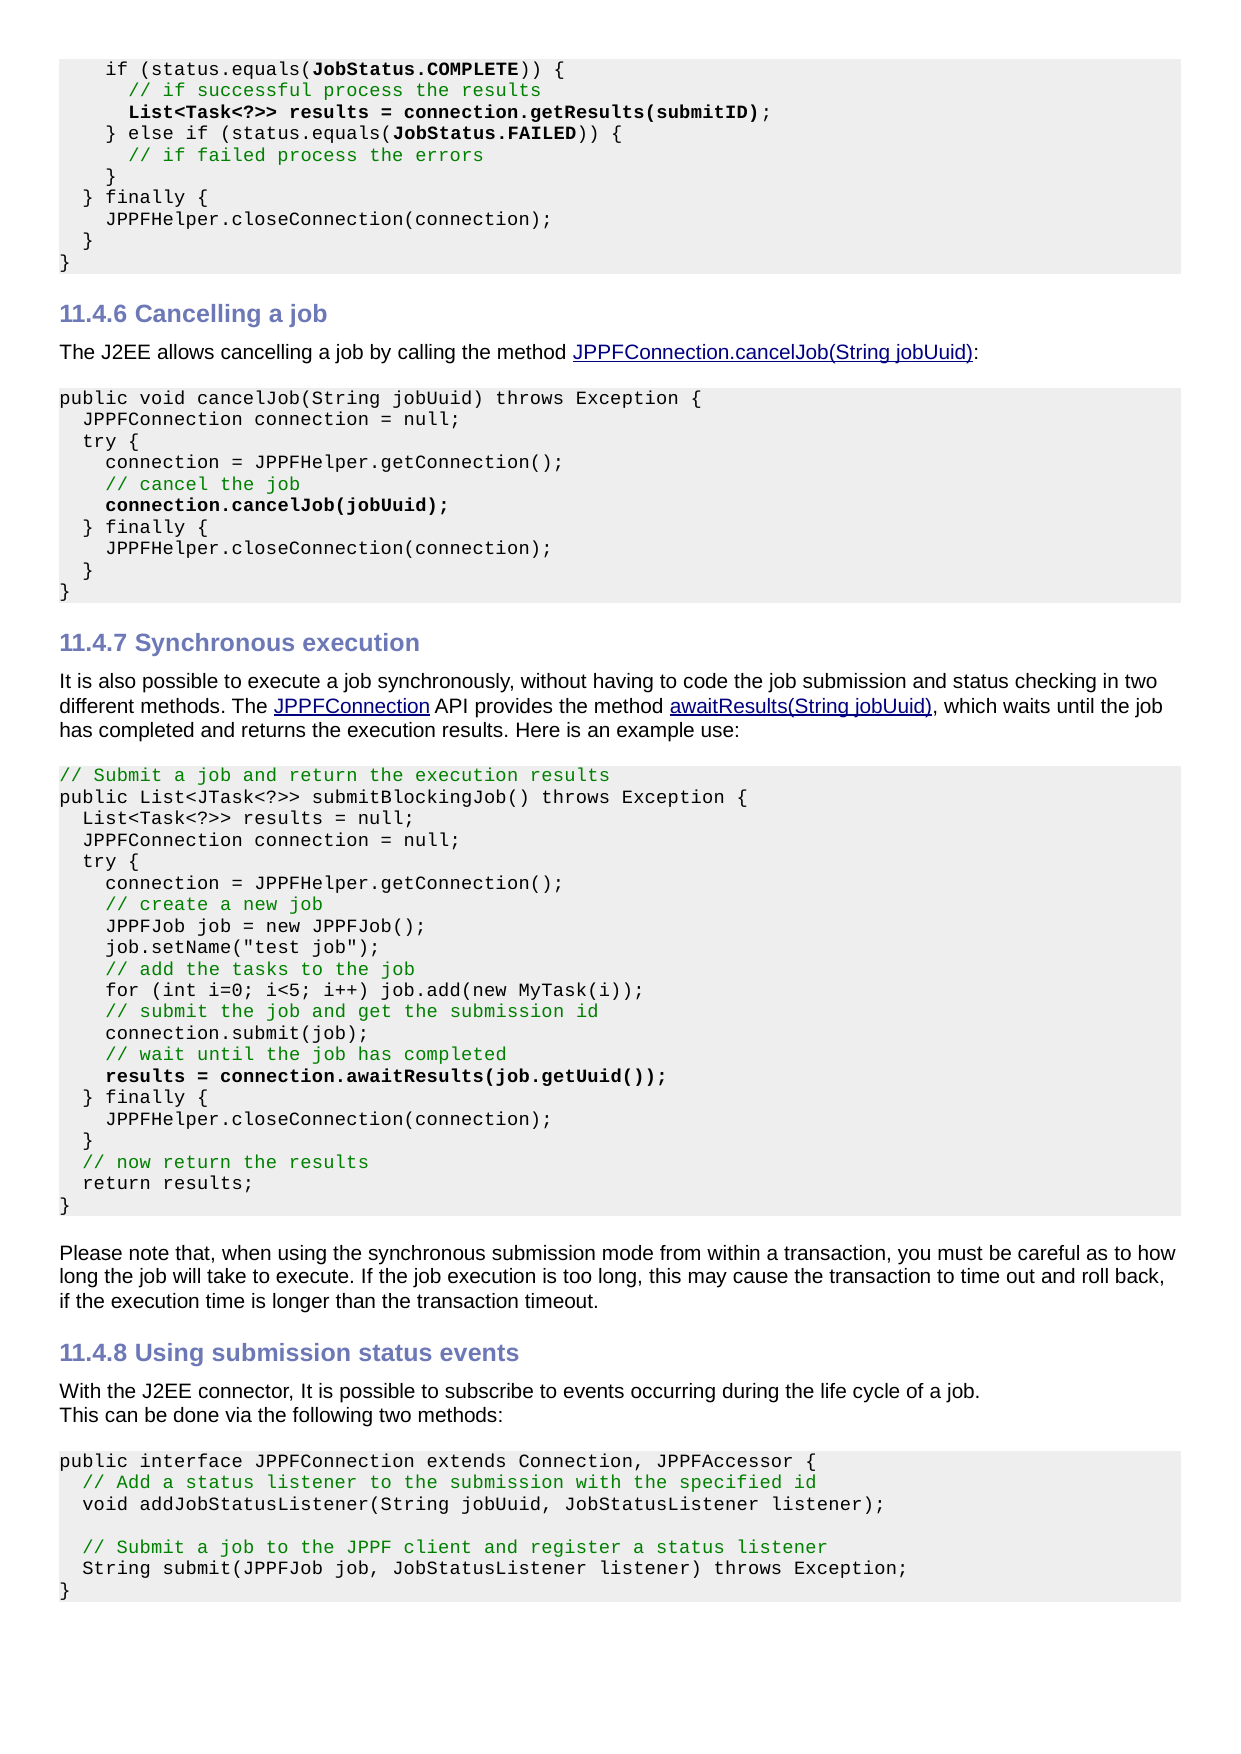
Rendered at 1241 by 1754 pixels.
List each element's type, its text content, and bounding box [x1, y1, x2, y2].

text JPPFConnection connection = null; [59, 830, 1181, 852]
text JPPFHelper.closeConnection(connection); [59, 1109, 1181, 1131]
text try { [59, 431, 1181, 453]
text } [59, 231, 1181, 252]
text String submit(JPPFJob job, JobStatusListener listener) throws Exception; [59, 1559, 1181, 1580]
text results = connection.awaitResults(job.getUuid()); [59, 1066, 1181, 1088]
text // Add a status listener to the submission with the specified id [59, 1473, 1181, 1494]
text The J2EE allows cancelling a job by calling the method JPPFConnection.cancelJob(String jobUuid): [59, 340, 1181, 364]
text } finally { [59, 517, 1181, 538]
text } [59, 560, 1181, 581]
text JPPFHelper.closeConnection(connection); [59, 538, 1181, 560]
text public interface JPPFConnection extends Connection, JPPFAccessor { [59, 1451, 1181, 1473]
text } [59, 252, 1181, 274]
text } [59, 1131, 1181, 1152]
text } finally { [59, 1088, 1181, 1109]
text connection.submit(job); [59, 1023, 1181, 1045]
text connection.cancelJob(jobUuid); [59, 496, 1181, 517]
text connection = JPPFHelper.getConnection(); [59, 453, 1181, 474]
text public List<JTask<?>> submitBlockingJob() throws Exception { [59, 787, 1181, 809]
text public void cancelJob(String jobUuid) throws Exception { [59, 388, 1181, 410]
text } [59, 581, 1181, 603]
text job.setName("test job"); [59, 937, 1181, 959]
text // now return the results [59, 1152, 1181, 1173]
subtitle Synchronous execution [59, 628, 1181, 657]
text List<Task<?>> results = null; [59, 809, 1181, 830]
text } [59, 1580, 1181, 1602]
text // wait until the job has completed [59, 1045, 1181, 1066]
text With the J2EE connector, It is possible to subscribe to events occurring during the life cycle of a job. [59, 1379, 1181, 1403]
text // if successful process the results [59, 81, 1181, 102]
text List<Task<?>> results = connection.getResults(submitID); [59, 102, 1181, 123]
subtitle Using submission status events [59, 1338, 1181, 1367]
text JPPFHelper.closeConnection(connection); [59, 209, 1181, 231]
text } [59, 166, 1181, 188]
text return results; [59, 1173, 1181, 1195]
text void addJobStatusListener(String jobUuid, JobStatusListener listener); [59, 1494, 1181, 1516]
text It is also possible to execute a job synchronously, without having to code the job submission and status checking in two different methods. The JPPFConnection API provides the method awaitResults(String jobUuid), which waits until the job has completed and returns the execution results. Here is an example use: [59, 669, 1181, 742]
text // Submit a job and return the execution results [59, 766, 1181, 787]
text // add the tasks to the job [59, 959, 1181, 980]
text This can be done via the following two methods: [59, 1403, 1181, 1427]
text // cancel the job [59, 474, 1181, 496]
text connection = JPPFHelper.getConnection(); [59, 873, 1181, 894]
text Please note that, when using the synchronous submission mode from within a transaction, you must be careful as to how long the job will take to execute. If the job execution is too long, this may cause the transaction to time out and roll back, if the execution time is longer than the transaction timeout. [59, 1240, 1181, 1313]
subtitle Cancelling a job [59, 299, 1181, 328]
text // create a new job [59, 894, 1181, 916]
text } finally { [59, 188, 1181, 209]
text if (status.equals(JobStatus.COMPLETE)) { [59, 59, 1181, 81]
text JPPFJob job = new JPPFJob(); [59, 916, 1181, 937]
text try { [59, 852, 1181, 873]
text for (int i=0; i<5; i++) job.add(new MyTask(i)); [59, 980, 1181, 1002]
text // submit the job and get the submission id [59, 1002, 1181, 1023]
text // Submit a job to the JPPF client and register a status listener [59, 1537, 1181, 1559]
text // if failed process the errors [59, 145, 1181, 166]
text } [59, 1195, 1181, 1216]
text JPPFConnection connection = null; [59, 410, 1181, 431]
text } else if (status.equals(JobStatus.FAILED)) { [59, 123, 1181, 145]
